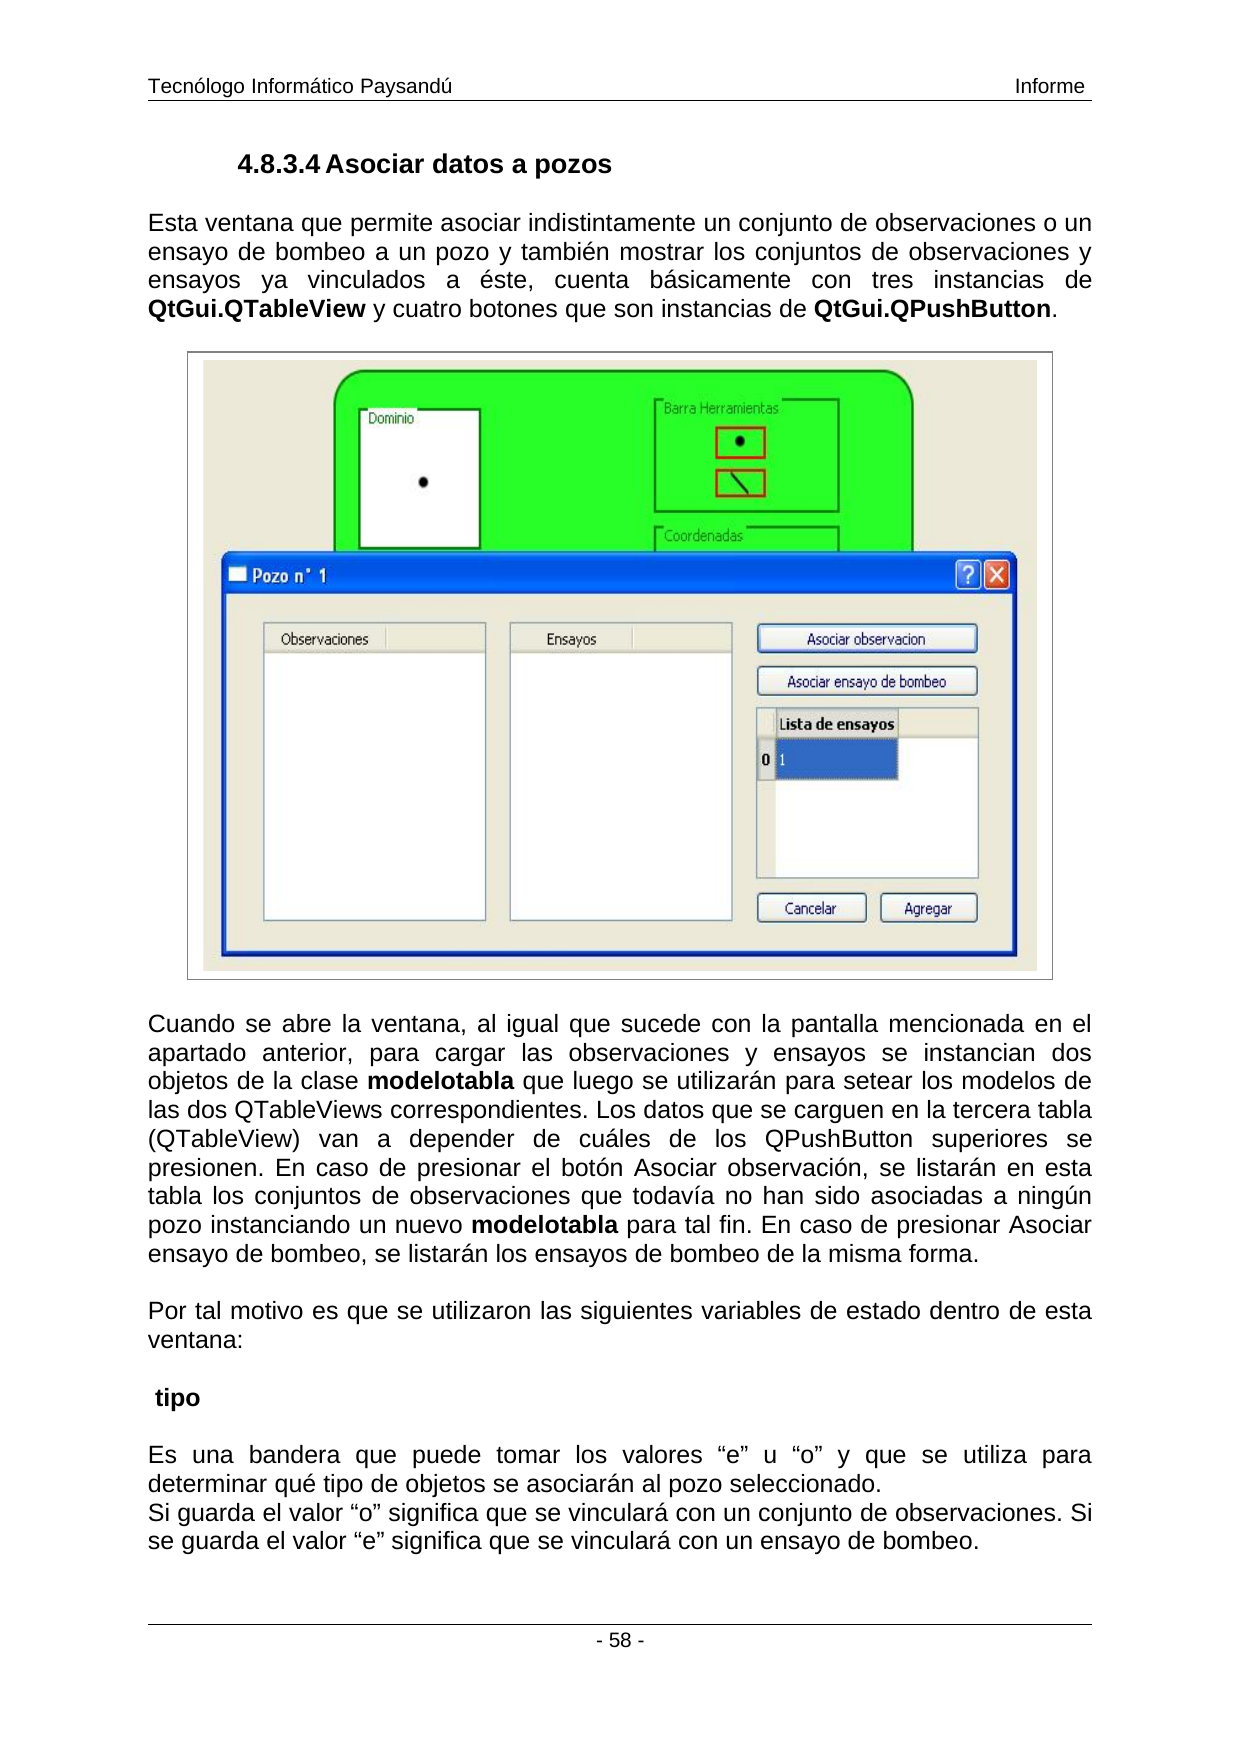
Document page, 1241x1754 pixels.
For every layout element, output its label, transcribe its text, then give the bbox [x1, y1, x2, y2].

text tipo [148, 1383, 1092, 1411]
text Es una bandera que puede tomar los valores “e” u “o” y que se utiliza para determinar qué tipo de objetos se asociarán al pozo seleccionado. [148, 1440, 1092, 1498]
text Esta ventana que permite asociar indistintamente un conjunto de observaciones o un ensayo de bombeo a un pozo y también mostrar los conjuntos de observaciones y ensayos ya vinculados a éste, cuenta básicamente con tres instancias de QtGui.QTableView y cuatro botones que son instancias de QtGui.QPushButton. [148, 208, 1092, 323]
text Cuando se abre la ventana, al igual que sucede con la pantalla mencionada en el apartado anterior, para cargar las observaciones y ensayos se instancian dos objetos de la clase modelotabla que luego se utilizarán para setear los modelos de las dos QTableViews correspondientes. Los datos que se carguen en la tercera tabla (QTableView) van a depender de cuáles de los QPushButton superiores se presionen. En caso de presionar el botón Asociar observación, se listarán en esta tabla los conjuntos de observaciones que todavía no han sido asociadas a ningún pozo instanciando un nuevo modelotabla para tal fin. En caso de presionar Asociar ensayo de bombeo, se listarán los ensayos de bombeo de la misma forma. [148, 1009, 1092, 1268]
text Si guarda el valor “o” significa que se vinculará con un conjunto de observaciones. Si se guarda el valor “e” significa que se vinculará con un ensayo de bombeo. [148, 1498, 1092, 1555]
subtitle Asociar datos a pozos [237, 148, 1092, 179]
picture [203, 360, 1037, 971]
text Por tal motivo es que se utilizaron las siguientes variables de estado dentro de esta ventana: [148, 1296, 1092, 1354]
